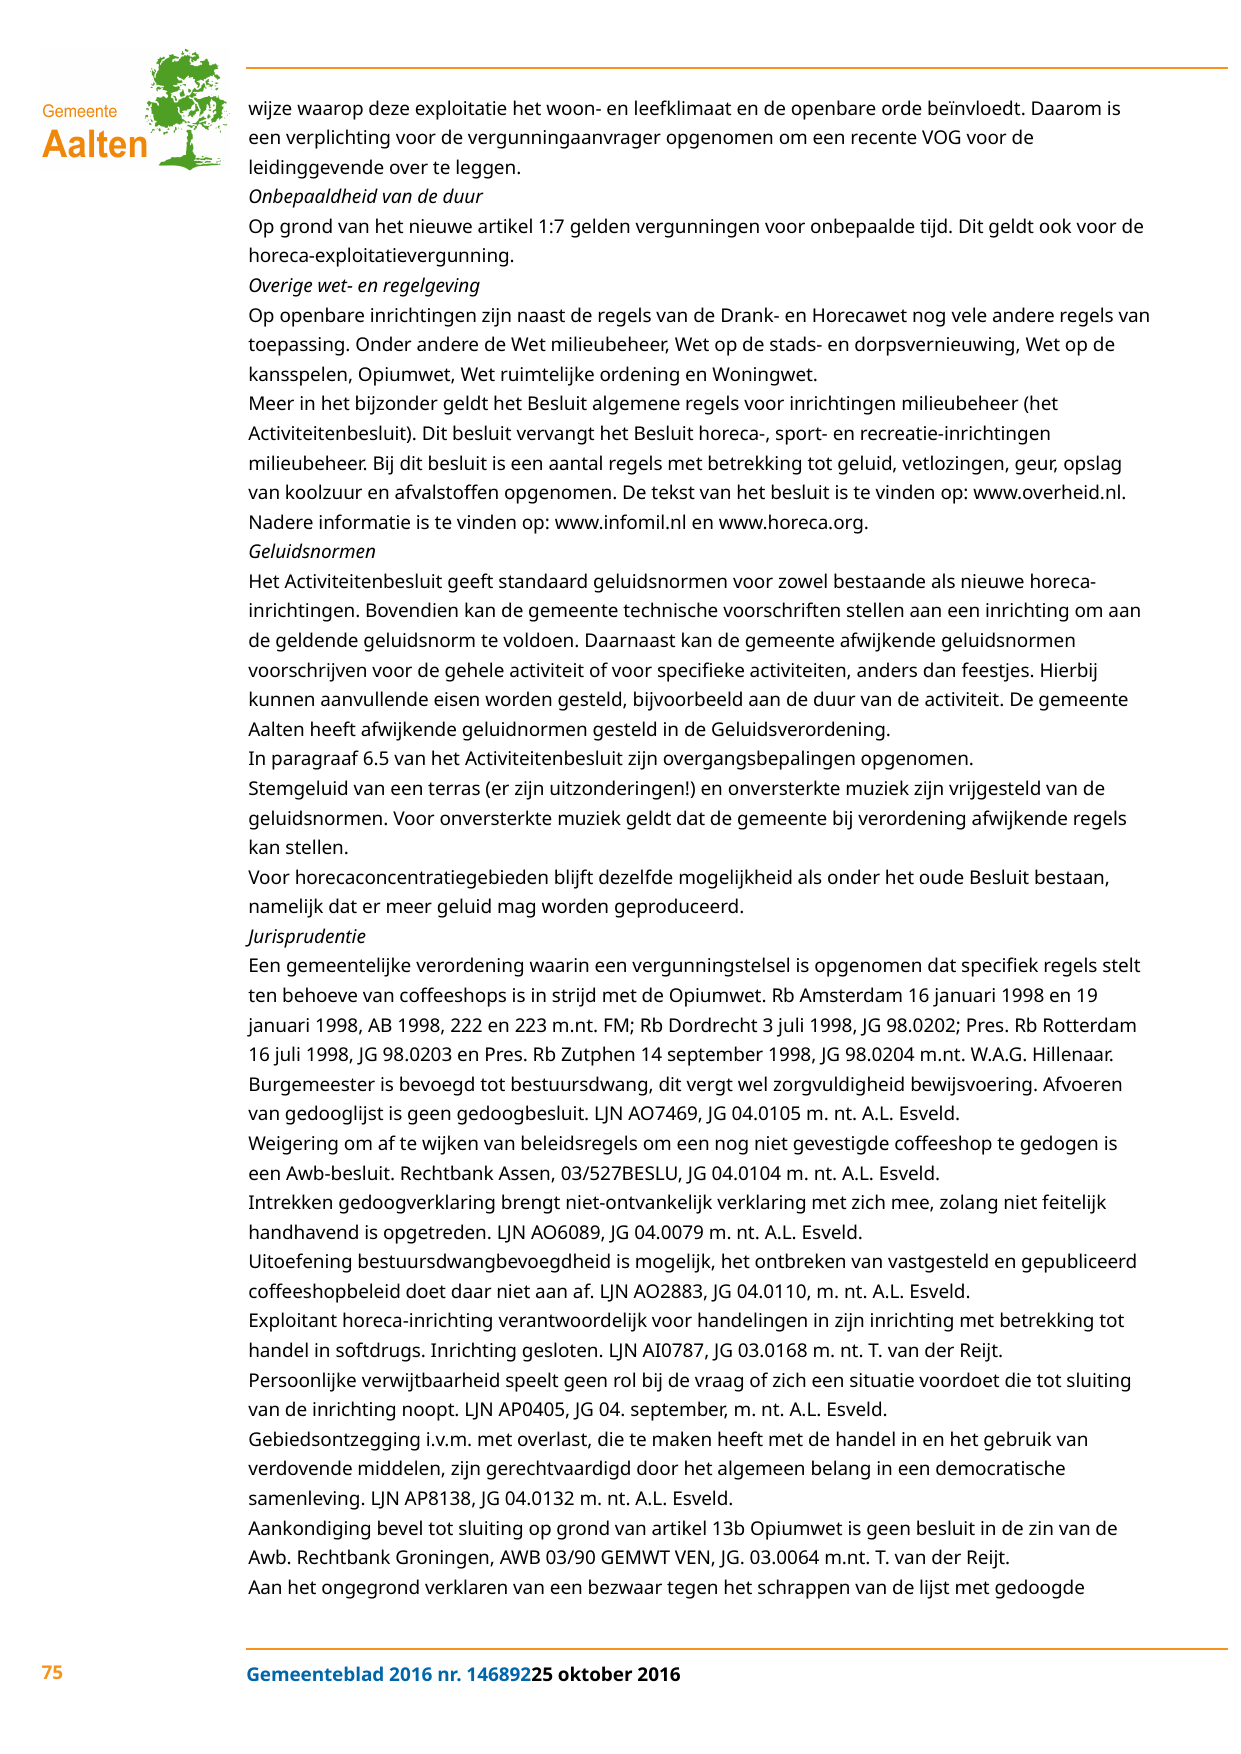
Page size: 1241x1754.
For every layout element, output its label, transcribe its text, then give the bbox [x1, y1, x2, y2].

text Onbepaaldheid van de duur [248, 183, 1152, 209]
text Op openbare inrichtingen zijn naast de regels van de Drank- en Horecawet nog vele andere regels van toepassing. Onder andere de Wet milieubeheer, Wet op de stads- en dorpsvernieuwing, Wet op de kansspelen, Opiumwet, Wet ruimtelijke ordening en Woningwet. [248, 302, 1152, 387]
text Exploitant horeca-inrichting verantwoordelijk voor handelingen in zijn inrichting met betrekking tot handel in softdrugs. Inrichting gesloten. LJN AI0787, JG 03.0168 m. nt. T. van der Reijt. [248, 1308, 1152, 1363]
text Intrekken gedoogverklaring brengt niet-ontvankelijk verklaring met zich mee, zolang niet feitelijk handhavend is opgetreden. LJN AO6089, JG 04.0079 m. nt. A.L. Esveld. [248, 1189, 1152, 1245]
text Aankondiging bevel tot sluiting op grond van artikel 13b Opiumwet is geen besluit in de zin van de Awb. Rechtbank Groningen, AWB 03/90 GEMWT VEN, JG. 03.0064 m.nt. T. van der Reijt. [248, 1515, 1152, 1570]
text Een gemeentelijke verordening waarin een vergunningstelsel is opgenomen dat specifiek regels stelt ten behoeve van coffeeshops is in strijd met de Opiumwet. Rb Amsterdam 16 januari 1998 en 19 januari 1998, AB 1998, 222 en 223 m.nt. FM; Rb Dordrecht 3 juli 1998, JG 98.0202; Pres. Rb Rotterdam 16 juli 1998, JG 98.0203 en Pres. Rb Zutphen 14 september 1998, JG 98.0204 m.nt. W.A.G. Hillenaar. [248, 953, 1152, 1067]
picture [41, 47, 231, 172]
text Weigering om af te wijken van beleidsregels om een nog niet gevestigde coffeeshop te gedogen is een Awb-besluit. Rechtbank Assen, 03/527BESLU, JG 04.0104 m. nt. A.L. Esveld. [248, 1130, 1152, 1186]
text Op grond van het nieuwe artikel 1:7 gelden vergunningen voor onbepaalde tijd. Dit geldt ook voor de horeca-exploitatievergunning. [248, 213, 1152, 268]
text Geluidsnormen [248, 538, 1152, 564]
text Aan het ongegrond verklaren van een bezwaar tegen het schrappen van de lijst met gedoogde [248, 1574, 1152, 1600]
text Stemgeluid van een terras (er zijn uitzonderingen!) en onversterkte muziek zijn vrijgesteld van de geluidsnormen. Voor onversterkte muziek geldt dat de gemeente bij verordening afwijkende regels kan stellen. [248, 775, 1152, 860]
text Het Activiteitenbesluit geeft standaard geluidsnormen voor zowel bestaande als nieuwe horeca-inrichtingen. Bovendien kan de gemeente technische voorschriften stellen aan een inrichting om aan de geldende geluidsnorm te voldoen. Daarnaast kan de gemeente afwijkende geluidsnormen voorschrijven voor de gehele activiteit of voor specifieke activiteiten, anders dan feestjes. Hierbij kunnen aanvullende eisen worden gesteld, bijvoorbeeld aan de duur van de activiteit. De gemeente Aalten heeft afwijkende geluidnormen gesteld in de Geluidsverordening. [248, 568, 1152, 742]
text Gebiedsontzegging i.v.m. met overlast, die te maken heeft met de handel in en het gebruik van verdovende middelen, zijn gerechtvaardigd door het algemeen belang in een democratische samenleving. LJN AP8138, JG 04.0132 m. nt. A.L. Esveld. [248, 1426, 1152, 1511]
text Overige wet- en regelgeving [248, 272, 1152, 298]
text Persoonlijke verwijtbaarheid speelt geen rol bij de vraag of zich een situatie voordoet die tot sluiting van de inrichting noopt. LJN AP0405, JG 04. september, m. nt. A.L. Esveld. [248, 1367, 1152, 1422]
text wijze waarop deze exploitatie het woon- en leefklimaat en de openbare orde beïnvloedt. Daarom is een verplichting voor de vergunningaanvrager opgenomen om een recente VOG voor de leidinggevende over te leggen. [248, 95, 1152, 180]
text Meer in het bijzonder geldt het Besluit algemene regels voor inrichtingen milieubeheer (het Activiteitenbesluit). Dit besluit vervangt het Besluit horeca-, sport- en recreatie-inrichtingen milieubeheer. Bij dit besluit is een aantal regels met betrekking tot geluid, vetlozingen, geur, opslag van koolzuur en afvalstoffen opgenomen. De tekst van het besluit is te vinden op: www.overheid.nl. Nadere informatie is te vinden op: www.infomil.nl en www.horeca.org. [248, 391, 1152, 535]
text Voor horecaconcentratiegebieden blijft dezelfde mogelijkheid als onder het oude Besluit bestaan, namelijk dat er meer geluid mag worden geproduceerd. [248, 864, 1152, 919]
text Uitoefening bestuursdwangbevoegdheid is mogelijk, het ontbreken van vastgesteld en gepubliceerd coffeeshopbeleid doet daar niet aan af. LJN AO2883, JG 04.0110, m. nt. A.L. Esveld. [248, 1248, 1152, 1304]
text Burgemeester is bevoegd tot bestuursdwang, dit vergt wel zorgvuldigheid bewijsvoering. Afvoeren van gedooglijst is geen gedoogbesluit. LJN AO7469, JG 04.0105 m. nt. A.L. Esveld. [248, 1071, 1152, 1126]
text In paragraaf 6.5 van het Activiteitenbesluit zijn overgangsbepalingen opgenomen. [248, 746, 1152, 771]
text Jurisprudentie [248, 923, 1152, 949]
